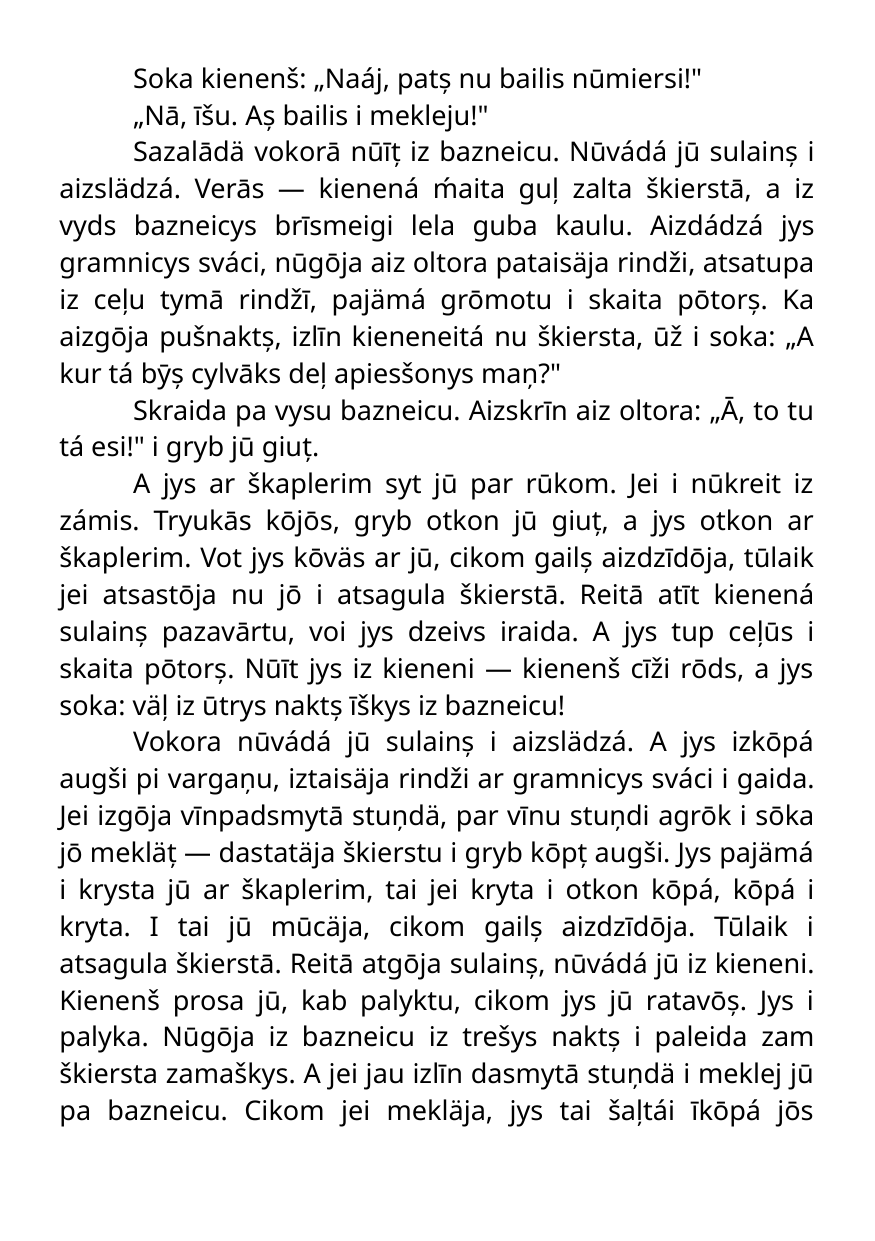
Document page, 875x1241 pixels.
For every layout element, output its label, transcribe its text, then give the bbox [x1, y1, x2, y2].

text „Nā, īšu. Aș bailis i mekleju!" [59, 96, 815, 133]
text A jys ar škaplerim syt jū par rūkom. Jei i nūkreit iz zámis. Tryukās kōjōs, gryb otkon jū giuț, a jys otkon ar škaplerim. Vot jys kōväs ar jū, cikom gailș aizdzīdōja, tūlaik jei atsastōja nu jō i atsagula škierstā. Reitā atīt kienená sulainș pazavārtu, voi jys dzeivs iraida. A jys tup ceļūs i skaita pōtorș. Nūīt jys iz kieneni — kienenš cīži rōds, a jys soka: väļ iz ūtrys naktș īškys iz bazneicu! [59, 465, 815, 723]
text Skraida pa vysu bazneicu. Aizskrīn aiz oltora: „Ā, to tu tá esi!" i gryb jū giuț. [59, 391, 815, 465]
text Sazalādä vokorā nūīț iz bazneicu. Nūvádá jū sulainș i aizslädzá. Verās — kienená ḿaita guļ zalta škierstā, a iz vyds bazneicys brīsmeigi lela guba kaulu. Aizdádzá jys gramnicys sváci, nūgōja aiz oltora pataisäja rindži, atsatupa iz ceļu tymā rindžī, pajämá grōmotu i skaita pōtorș. Ka aizgōja pušnaktș, izlīn kieneneitá nu škiersta, ūž i soka: „A kur tá bȳș cylvāks deļ apiesšonys maņ?" [59, 133, 815, 391]
text Soka kienenš: „Naáj, patș nu bailis nūmiersi!" [59, 59, 815, 96]
text Vokora nūvádá jū sulainș i aizslädzá. A jys izkōpá augši pi vargaņu, iztaisäja rindži ar gramnicys sváci i gaida. Jei izgōja vīnpadsmytā stuņdä, par vīnu stuņdi agrōk i sōka jō mekläț — dastatäja škierstu i gryb kōpț augši. Jys pajämá i krysta jū ar škaplerim, tai jei kryta i otkon kōpá, kōpá i kryta. I tai jū mūcäja, cikom gailș aizdzīdōja. Tūlaik i atsagula škierstā. Reitā atgōja sulainș, nūvádá jū iz kieneni. Kienenš prosa jū, kab palyktu, cikom jys jū ratavōș. Jys i palyka. Nūgōja iz bazneicu iz trešys naktș i paleida zam škiersta zamaškys. A jei jau izlīn dasmytā stuņdä i meklej jū pa bazneicu. Cikom jei mekläja, jys tai šaļtái īkōpá jōs [59, 723, 815, 1128]
